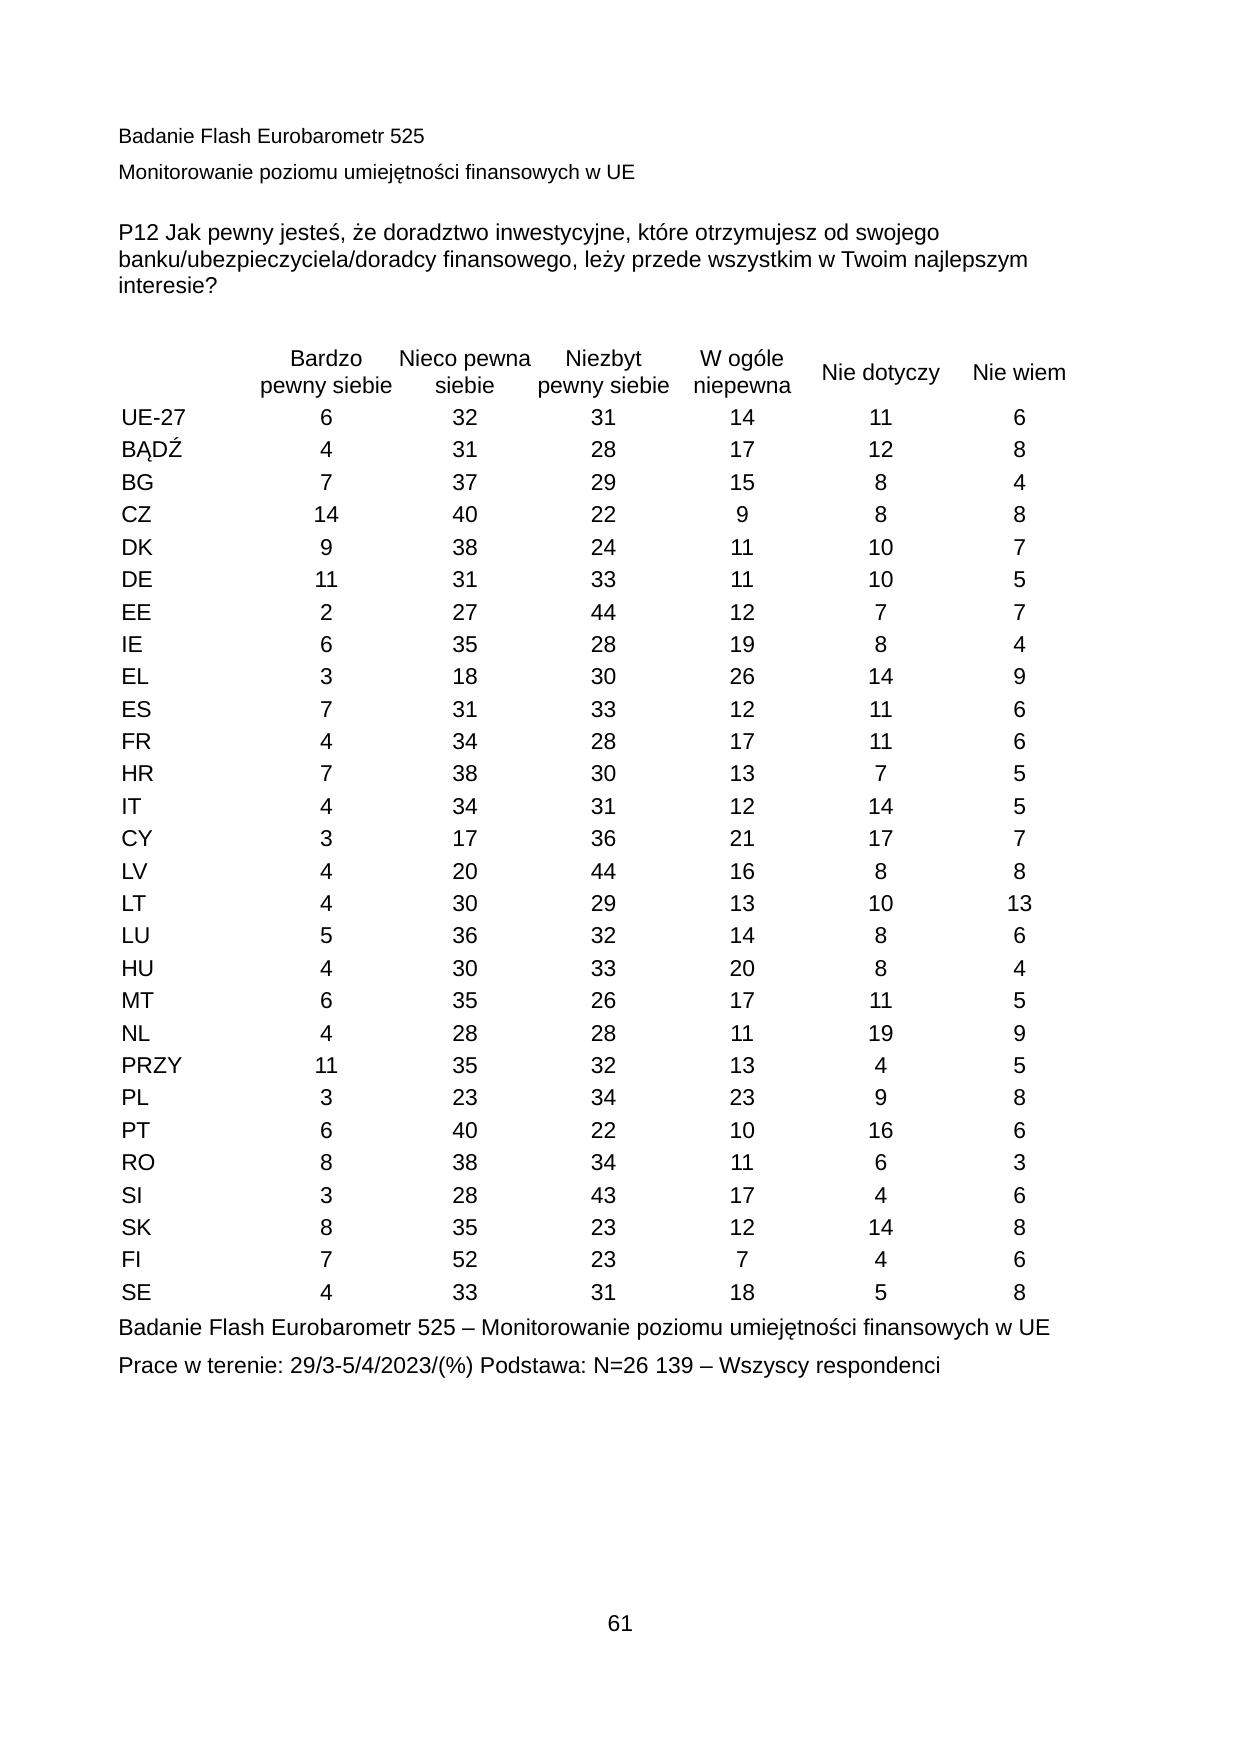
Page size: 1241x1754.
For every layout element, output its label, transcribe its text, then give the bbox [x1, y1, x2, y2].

table_cell SE [118, 1276, 257, 1308]
table_cell NL [118, 1017, 257, 1049]
table_cell 44 [534, 855, 673, 887]
table_cell 37 [395, 466, 534, 498]
table_cell 5 [950, 563, 1089, 595]
table_cell 8 [950, 498, 1089, 531]
text P12 Jak pewny jesteś, że doradztwo inwestycyjne, które otrzymujesz od swojego banku/ubezpieczyciela/doradcy finansowego, leży przede wszystkim w Twoim najlepszym interesie? [118, 219, 1122, 298]
table_cell 5 [257, 919, 395, 952]
table_cell 19 [673, 628, 811, 660]
table_cell 30 [395, 952, 534, 984]
table_cell 11 [673, 563, 811, 595]
table_cell 23 [395, 1081, 534, 1114]
table_header Nie dotyczy [811, 343, 950, 401]
table_cell LU [118, 919, 257, 952]
table_cell 9 [950, 660, 1089, 693]
table_cell 19 [811, 1017, 950, 1049]
table_cell 6 [257, 401, 395, 433]
table_cell 35 [395, 628, 534, 660]
table_cell PL [118, 1081, 257, 1114]
table_cell 14 [673, 401, 811, 433]
table_cell 9 [673, 498, 811, 531]
table_cell 4 [811, 1179, 950, 1211]
table_cell 31 [395, 563, 534, 595]
table_cell 10 [811, 563, 950, 595]
table_cell 9 [257, 531, 395, 563]
table_cell 14 [811, 1211, 950, 1243]
table_cell EE [118, 595, 257, 628]
table_cell 17 [673, 1179, 811, 1211]
table_cell 18 [395, 660, 534, 693]
table_cell BĄDŹ [118, 434, 257, 466]
table_cell 13 [673, 758, 811, 790]
table_cell 40 [395, 498, 534, 531]
table_cell 34 [534, 1146, 673, 1178]
table_cell 6 [257, 628, 395, 660]
table_cell 9 [950, 1017, 1089, 1049]
table_cell 13 [950, 887, 1089, 919]
table_cell 10 [673, 1114, 811, 1146]
table_cell 43 [534, 1179, 673, 1211]
table_cell 33 [534, 693, 673, 725]
table_cell 8 [811, 919, 950, 952]
table_cell 7 [257, 693, 395, 725]
table_cell 31 [395, 434, 534, 466]
table_cell 12 [673, 790, 811, 822]
table_cell 11 [673, 531, 811, 563]
table_header Bardzo pewny siebie [257, 343, 395, 401]
table_cell 31 [534, 401, 673, 433]
table_cell 8 [811, 952, 950, 984]
table_cell 8 [950, 1211, 1089, 1243]
table_cell 32 [534, 1049, 673, 1081]
table_cell 17 [811, 822, 950, 854]
table_cell 24 [534, 531, 673, 563]
table_cell 3 [257, 1081, 395, 1114]
table_cell 14 [673, 919, 811, 952]
table_cell DK [118, 531, 257, 563]
table_cell 8 [257, 1146, 395, 1178]
table_cell 31 [395, 693, 534, 725]
table_cell 6 [950, 1243, 1089, 1276]
table_cell 6 [950, 693, 1089, 725]
table_cell FI [118, 1243, 257, 1276]
table_cell 36 [395, 919, 534, 952]
table_cell 8 [950, 1081, 1089, 1114]
table_cell 5 [950, 984, 1089, 1017]
table_cell 8 [811, 466, 950, 498]
table_cell 11 [811, 725, 950, 757]
table_cell 12 [673, 1211, 811, 1243]
table_cell 13 [673, 1049, 811, 1081]
table_cell 3 [257, 660, 395, 693]
table_cell 38 [395, 531, 534, 563]
table_cell 31 [534, 790, 673, 822]
table_cell 14 [811, 660, 950, 693]
table_cell 4 [950, 466, 1089, 498]
table_cell 5 [811, 1276, 950, 1308]
table_cell 30 [395, 887, 534, 919]
table_cell 7 [257, 758, 395, 790]
table_header Niezbyt pewny siebie [534, 343, 673, 401]
table_cell 4 [257, 434, 395, 466]
table_cell 3 [950, 1146, 1089, 1178]
table_cell 12 [673, 693, 811, 725]
table_cell 33 [534, 952, 673, 984]
table_cell 17 [673, 434, 811, 466]
table_cell 7 [673, 1243, 811, 1276]
table_cell 30 [534, 758, 673, 790]
table_cell 14 [811, 790, 950, 822]
table_cell UE-27 [118, 401, 257, 433]
table_cell 28 [534, 434, 673, 466]
table_cell 32 [534, 919, 673, 952]
table_cell 23 [673, 1081, 811, 1114]
table_cell SK [118, 1211, 257, 1243]
table_cell 35 [395, 984, 534, 1017]
table_cell 26 [534, 984, 673, 1017]
table_cell 6 [950, 1179, 1089, 1211]
table_cell 17 [673, 725, 811, 757]
table_cell 7 [811, 758, 950, 790]
table_cell FR [118, 725, 257, 757]
table_cell 6 [950, 401, 1089, 433]
table_cell 17 [395, 822, 534, 854]
text Badanie Flash Eurobarometr 525 – Monitorowanie poziomu umiejętności finansowych w UE [118, 1314, 1122, 1340]
table_cell 11 [673, 1017, 811, 1049]
table_cell 18 [673, 1276, 811, 1308]
table_cell 34 [395, 725, 534, 757]
table_cell 12 [673, 595, 811, 628]
table_cell 17 [673, 984, 811, 1017]
table_cell 23 [534, 1243, 673, 1276]
table_cell IT [118, 790, 257, 822]
table_cell 34 [534, 1081, 673, 1114]
table_cell 7 [811, 595, 950, 628]
table_cell EL [118, 660, 257, 693]
table_cell CZ [118, 498, 257, 531]
table_cell 8 [811, 498, 950, 531]
table_cell 7 [950, 595, 1089, 628]
table_cell 28 [534, 628, 673, 660]
table_cell MT [118, 984, 257, 1017]
table_cell 34 [395, 790, 534, 822]
table_cell 27 [395, 595, 534, 628]
table_cell 32 [395, 401, 534, 433]
table_cell CY [118, 822, 257, 854]
table_cell 4 [257, 1017, 395, 1049]
text Prace w terenie: 29/3-5/4/2023/(%) Podstawa: N=26 139 – Wszyscy respondenci [118, 1352, 1122, 1379]
table_cell 16 [811, 1114, 950, 1146]
table_cell 30 [534, 660, 673, 693]
table_cell 29 [534, 466, 673, 498]
table_cell 5 [950, 790, 1089, 822]
table_cell 23 [534, 1211, 673, 1243]
table_cell 14 [257, 498, 395, 531]
table_cell PRZY [118, 1049, 257, 1081]
table_cell 38 [395, 758, 534, 790]
table_cell 16 [673, 855, 811, 887]
table_cell 4 [811, 1243, 950, 1276]
table_cell 36 [534, 822, 673, 854]
table_cell 20 [395, 855, 534, 887]
table_cell 11 [811, 401, 950, 433]
table_cell 4 [257, 887, 395, 919]
table_cell IE [118, 628, 257, 660]
table_cell 4 [950, 628, 1089, 660]
table_cell 6 [950, 1114, 1089, 1146]
table_cell 7 [950, 531, 1089, 563]
table_cell HU [118, 952, 257, 984]
table_cell 8 [950, 434, 1089, 466]
table_cell 21 [673, 822, 811, 854]
table_cell 8 [950, 855, 1089, 887]
table_cell 22 [534, 498, 673, 531]
table_cell 7 [950, 822, 1089, 854]
table_header [118, 343, 257, 401]
table_cell 31 [534, 1276, 673, 1308]
table_cell 4 [950, 952, 1089, 984]
table_cell 38 [395, 1146, 534, 1178]
table_cell RO [118, 1146, 257, 1178]
table_cell 8 [950, 1276, 1089, 1308]
table_cell 9 [811, 1081, 950, 1114]
table_cell 13 [673, 887, 811, 919]
table_cell ES [118, 693, 257, 725]
table_cell 28 [534, 1017, 673, 1049]
table_cell SI [118, 1179, 257, 1211]
table_cell 4 [257, 725, 395, 757]
table_cell 15 [673, 466, 811, 498]
table_cell 4 [257, 855, 395, 887]
table_cell 20 [673, 952, 811, 984]
table_cell 10 [811, 531, 950, 563]
table_cell 11 [673, 1146, 811, 1178]
table_cell 26 [673, 660, 811, 693]
table_cell 52 [395, 1243, 534, 1276]
table_cell 6 [257, 984, 395, 1017]
table_cell 7 [257, 466, 395, 498]
table_cell 4 [257, 790, 395, 822]
table_cell PT [118, 1114, 257, 1146]
table_cell 6 [811, 1146, 950, 1178]
table_cell 28 [395, 1017, 534, 1049]
table_cell 11 [811, 693, 950, 725]
table_cell 11 [257, 1049, 395, 1081]
table_cell 5 [950, 1049, 1089, 1081]
table_cell 22 [534, 1114, 673, 1146]
table_header Nieco pewna siebie [395, 343, 534, 401]
table_cell 5 [950, 758, 1089, 790]
table_header Nie wiem [950, 343, 1089, 401]
table_cell 33 [395, 1276, 534, 1308]
table_cell 8 [257, 1211, 395, 1243]
table_cell 4 [257, 1276, 395, 1308]
table_cell 4 [811, 1049, 950, 1081]
table_cell 33 [534, 563, 673, 595]
table_cell 8 [811, 628, 950, 660]
table_header W ogóle niepewna [673, 343, 811, 401]
table_cell 6 [950, 725, 1089, 757]
table_cell LV [118, 855, 257, 887]
table_cell 28 [534, 725, 673, 757]
table_cell 44 [534, 595, 673, 628]
table_cell 40 [395, 1114, 534, 1146]
table_cell 11 [811, 984, 950, 1017]
table_cell 28 [395, 1179, 534, 1211]
table_cell HR [118, 758, 257, 790]
table_cell 3 [257, 1179, 395, 1211]
table_cell 6 [257, 1114, 395, 1146]
table_cell 11 [257, 563, 395, 595]
table_cell 3 [257, 822, 395, 854]
table_cell 10 [811, 887, 950, 919]
table_cell 35 [395, 1049, 534, 1081]
table_cell 8 [811, 855, 950, 887]
table_cell BG [118, 466, 257, 498]
table_cell DE [118, 563, 257, 595]
table_cell 35 [395, 1211, 534, 1243]
table_cell 4 [257, 952, 395, 984]
table_cell 2 [257, 595, 395, 628]
table_cell 12 [811, 434, 950, 466]
table_cell 29 [534, 887, 673, 919]
table_cell 6 [950, 919, 1089, 952]
table_cell LT [118, 887, 257, 919]
table_cell 7 [257, 1243, 395, 1276]
